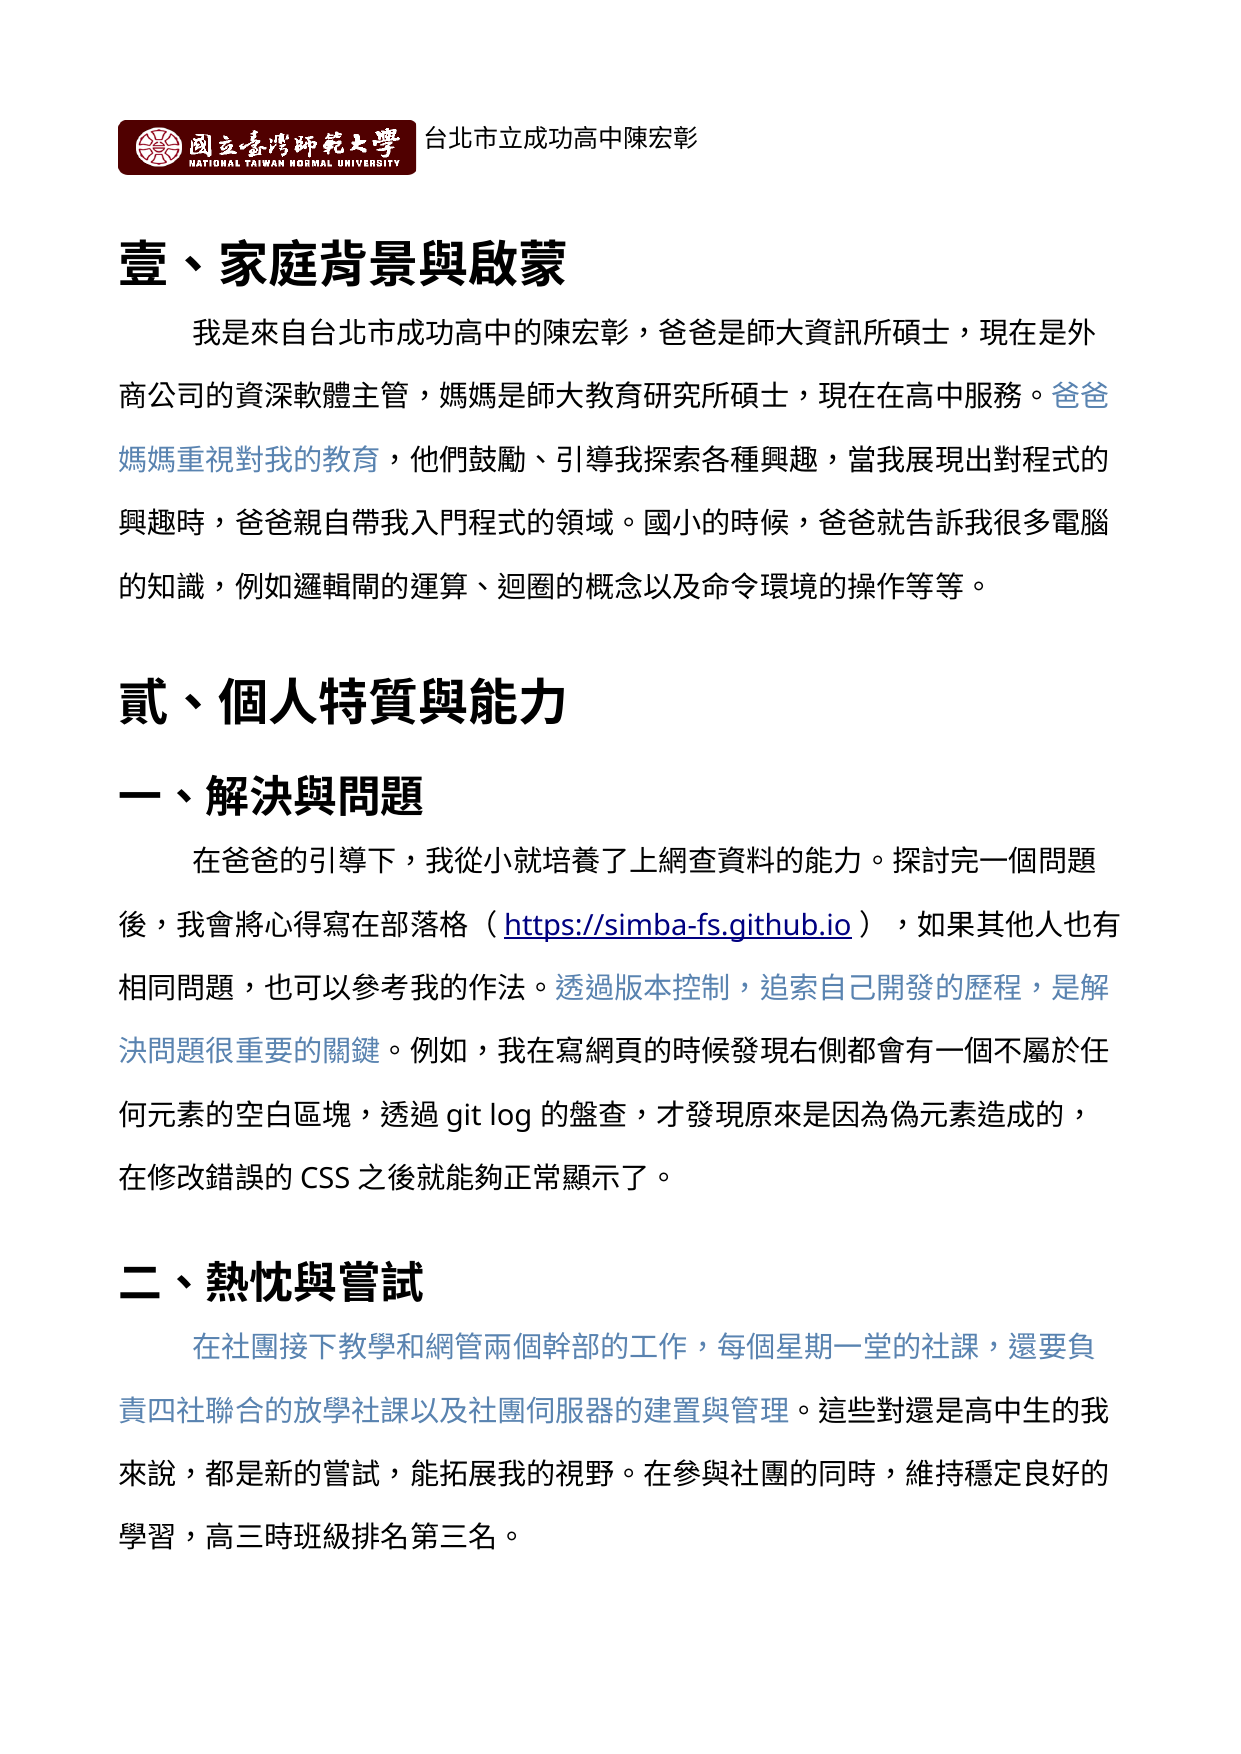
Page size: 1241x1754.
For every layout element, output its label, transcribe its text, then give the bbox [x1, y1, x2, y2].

text 我是來自台北市成功高中的陳宏彰，爸爸是師大資訊所碩士，現在是外商公司的資深軟體主管，媽媽是師大教育研究所碩士，現在在高中服務。爸爸媽媽重視對我的教育，他們鼓勵、引導我探索各種興趣，當我展現出對程式的興趣時，爸爸親自帶我入門程式的領域。國小的時候，爸爸就告訴我很多電腦的知識，例如邏輯閘的運算、迴圈的概念以及命令環境的操作等等。 [118, 309, 1122, 606]
text 在爸爸的引導下，我從小就培養了上網查資料的能力。探討完一個問題後，我會將心得寫在部落格（ https://simba-fs.github.io ），如果其他人也有相同問題，也可以參考我的作法。透過版本控制，追索自己開發的歷程，是解決問題很重要的關鍵。例如，我在寫網頁的時候發現右側都會有一個不屬於任何元素的空白區塊，透過 git log 的盤查，才發現原來是因為偽元素造成的，在修改錯誤的 CSS 之後就能夠正常顯示了。 [118, 837, 1122, 1197]
subtitle 二、熱忱與嘗試 [118, 1248, 1122, 1311]
subtitle 貳、個人特質與能力 [118, 662, 1122, 734]
picture [118, 120, 417, 175]
text 在社團接下教學和網管兩個幹部的工作，每個星期一堂的社課，還要負責四社聯合的放學社課以及社團伺服器的建置與管理。這些對還是高中生的我來說，都是新的嘗試，能拓展我的視野。在參與社團的同時，維持穩定良好的學習，高三時班級排名第三名。 [118, 1323, 1122, 1556]
subtitle 壹、家庭背景與啟蒙 [118, 224, 1122, 297]
subtitle 一、解決與問題 [118, 762, 1122, 825]
